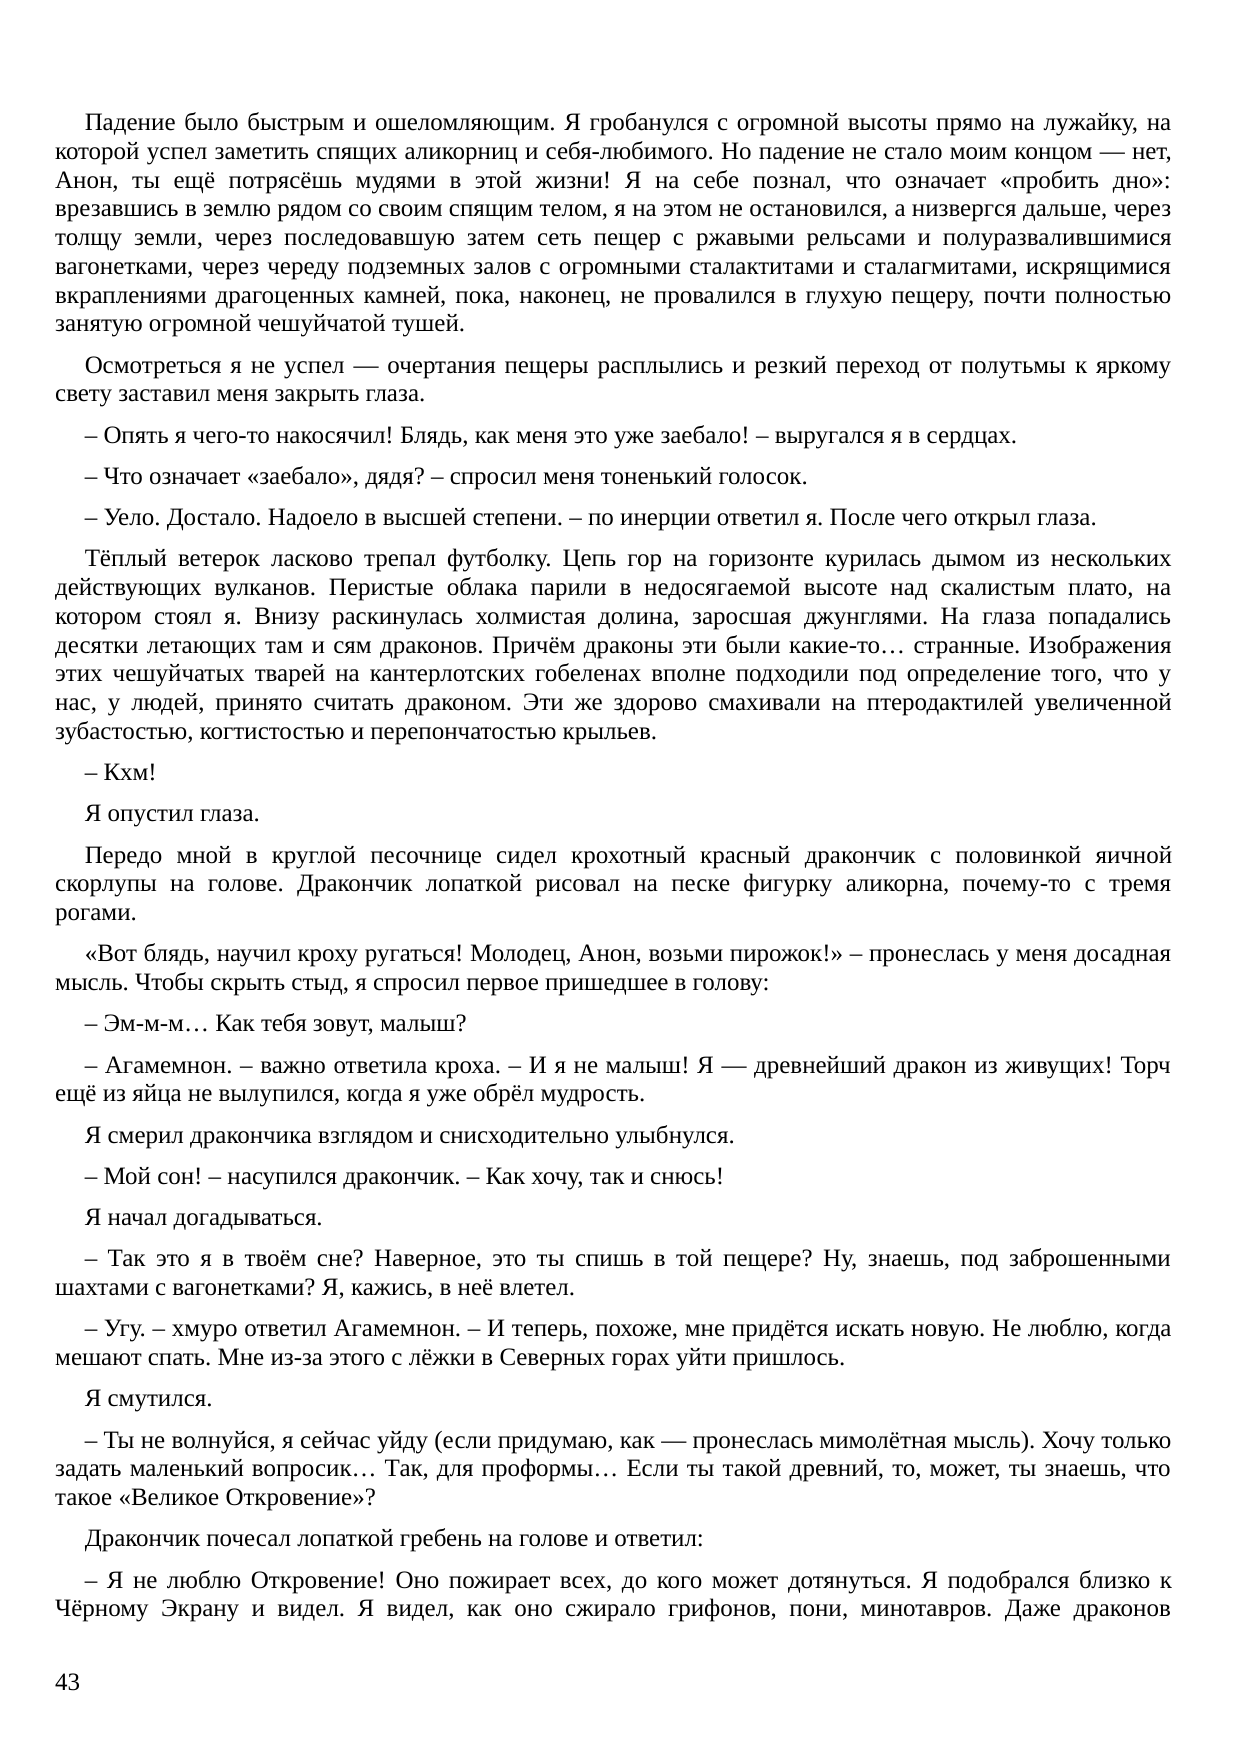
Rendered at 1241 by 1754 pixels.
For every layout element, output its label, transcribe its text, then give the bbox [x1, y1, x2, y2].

text Осмотреться я не успел — очертания пещеры расплылись и резкий переход от полутьмы к яркому свету заставил меня закрыть глаза. [55, 350, 1173, 407]
text Я смерил дракончика взглядом и снисходительно улыбнулся. [55, 1120, 1173, 1148]
text – Я не люблю Откровение! Оно пожирает всех, до кого может дотянуться. Я подобрался близко к Чёрному Экрану и видел. Я видел, как оно сжирало грифонов, пони, минотавров. Даже драконов [55, 1565, 1173, 1622]
text Я смутился. [55, 1383, 1173, 1412]
text – Кхм! [55, 757, 1173, 786]
text – Что означает «заебало», дядя? – спросил меня тоненький голосок. [55, 461, 1173, 490]
text – Опять я чего-то накосячил! Блядь, как меня это уже заебало! – выругался я в сердцах. [55, 420, 1173, 448]
text – Угу. – хмуро ответил Агамемнон. – И теперь, похоже, мне придётся искать новую. Не люблю, когда мешают спать. Мне из-за этого с лёжки в Северных горах уйти пришлось. [55, 1313, 1173, 1371]
text Тёплый ветерок ласково трепал футболку. Цепь гор на горизонте курилась дымом из нескольких действующих вулканов. Перистые облака парили в недосягаемой высоте над скалистым плато, на котором стоял я. Внизу раскинулась холмистая долина, заросшая джунглями. На глаза попадались десятки летающих там и сям драконов. Причём драконы эти были какие-то… странные. Изображения этих чешуйчатых тварей на кантерлотских гобеленах вполне подходили под определение того, что у нас, у людей, принято считать драконом. Эти же здорово смахивали на птеродактилей увеличенной зубастостью, когтистостью и перепончатостью крыльев. [55, 543, 1173, 745]
text Я опустил глаза. [55, 798, 1173, 827]
text – Мой сон! – насупился дракончик. – Как хочу, так и снюсь! [55, 1161, 1173, 1190]
text Я начал догадываться. [55, 1202, 1173, 1231]
text Падение было быстрым и ошеломляющим. Я гробанулся с огромной высоты прямо на лужайку, на которой успел заметить спящих аликорниц и себя-любимого. Но падение не стало моим концом — нет, Анон, ты ещё потрясёшь мудями в этой жизни! Я на себе познал, что означает «пробить дно»: врезавшись в землю рядом со своим спящим телом, я на этом не остановился, а низвергся дальше, через толщу земли, через последовавшую затем сеть пещер с ржавыми рельсами и полуразвалившимися вагонетками, через череду подземных залов с огромными сталактитами и сталагмитами, искрящимися вкраплениями драгоценных камней, пока, наконец, не провалился в глухую пещеру, почти полностью занятую огромной чешуйчатой тушей. [55, 107, 1173, 337]
text – Так это я в твоём сне? Наверное, это ты спишь в той пещере? Ну, знаешь, под заброшенными шахтами с вагонетками? Я, кажись, в неё влетел. [55, 1243, 1173, 1301]
text – Ты не волнуйся, я сейчас уйду (если придумаю, как — пронеслась мимолётная мысль). Хочу только задать маленький вопросик… Так, для проформы… Если ты такой древний, то, может, ты знаешь, что такое «Великое Откровение»? [55, 1425, 1173, 1511]
text – Агамемнон. – важно ответила кроха. – И я не малыш! Я — древнейший дракон из живущих! Торч ещё из яйца не вылупился, когда я уже обрёл мудрость. [55, 1050, 1173, 1107]
text Дракончик почесал лопаткой гребень на голове и ответил: [55, 1523, 1173, 1552]
text – Эм-м-м… Как тебя зовут, малыш? [55, 1008, 1173, 1037]
text – Уело. Достало. Надоело в высшей степени. – по инерции ответил я. После чего открыл глаза. [55, 502, 1173, 531]
text Передо мной в круглой песочнице сидел крохотный красный дракончик с половинкой яичной скорлупы на голове. Дракончик лопаткой рисовал на песке фигурку аликорна, почему-то с тремя рогами. [55, 840, 1173, 926]
text «Вот блядь, научил кроху ругаться! Молодец, Анон, возьми пирожок!» – пронеслась у меня досадная мысль. Чтобы скрыть стыд, я спросил первое пришедшее в голову: [55, 938, 1173, 996]
